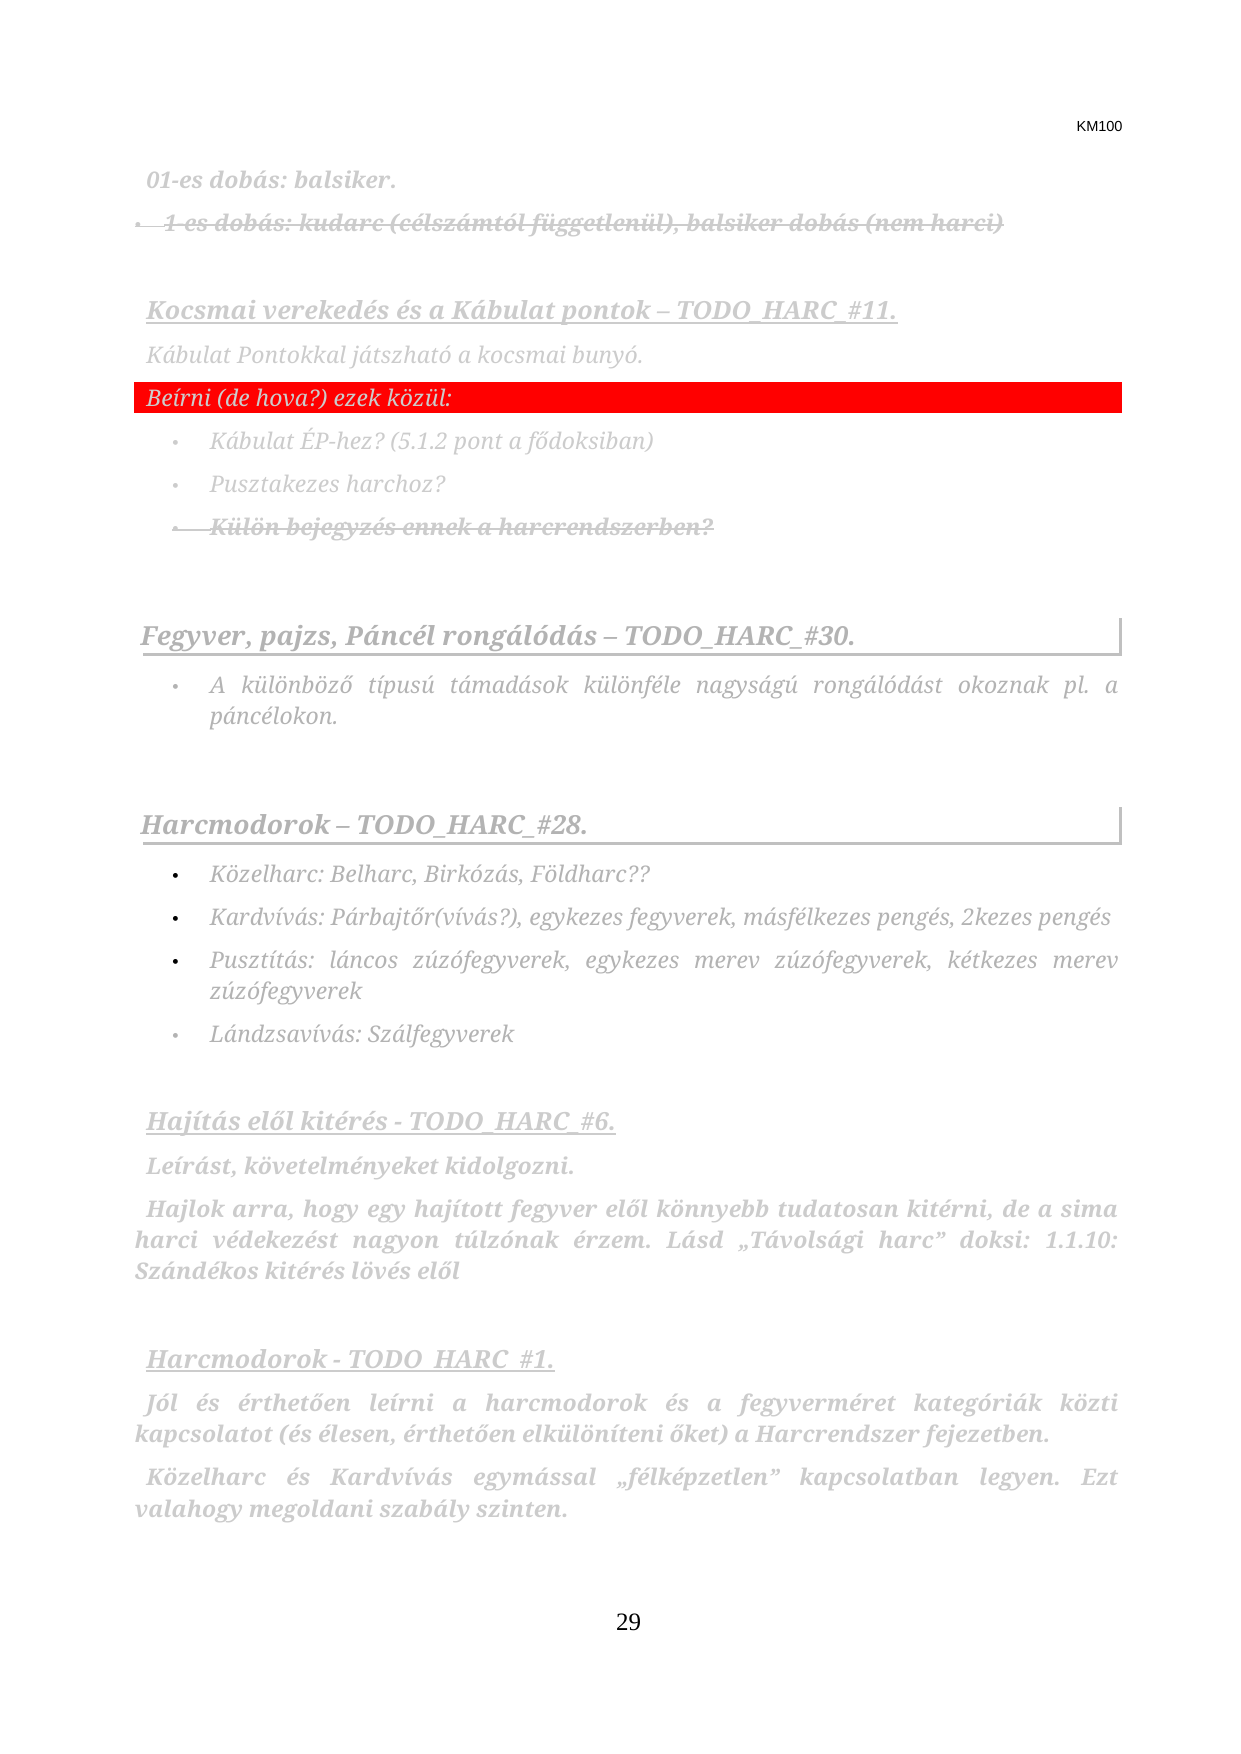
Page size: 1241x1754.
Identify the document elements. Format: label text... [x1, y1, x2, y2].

list Közelharc: Belharc, Birkózás, Földharc?? [172, 858, 1122, 889]
text Harcmodorok - TODO_HARC_#1. [134, 1341, 1122, 1375]
text Jól és érthetően leírni a harcmodorok és a fegyverméret kategóriák közti kapcsolatot (és élesen, érthetően elkülöníteni őket) a Harcrendszer fejezetben. [134, 1387, 1122, 1449]
text Hajítás elől kitérés - TODO_HARC_#6. [134, 1104, 1122, 1138]
subtitle Harcmodorok – TODO_HARC_#28. [140, 807, 1119, 842]
subtitle Fegyver, pajzs, Páncél rongálódás – TODO_HARC_#30. [140, 617, 1119, 653]
text Közelharc és Kardvívás egymással „félképzetlen” kapcsolatban legyen. Ezt valahogy megoldani szabály szinten. [134, 1461, 1122, 1524]
list Kardvívás: Párbajtőr(vívás?), egykezes fegyverek, másfélkezes pengés, 2kezes pengés [172, 901, 1122, 932]
list Pusztakezes harchoz? [172, 468, 1122, 499]
list Kábulat ÉP-hez? (5.1.2 pont a fődoksiban) [172, 425, 1122, 456]
text Beírni (de hova?) ezek közül: [134, 382, 1122, 413]
list Külön bejegyzés ennek a harcrendszerben? [172, 511, 1122, 542]
text Hajlok arra, hogy egy hajított fegyver elől könnyebb tudatosan kitérni, de a sima harci védekezést nagyon túlzónak érzem. Lásd „Távolsági harc” doksi: 1.1.10: Szándékos kitérés lövés elől [134, 1193, 1122, 1286]
text Leírást, követelményeket kidolgozni. [134, 1150, 1122, 1181]
text 01-es dobás: balsiker. [134, 164, 1122, 195]
text Kábulat Pontokkal játszható a kocsmai bunyó. [134, 339, 1122, 370]
list Lándzsavívás: Szálfegyverek [172, 1018, 1122, 1049]
text Kocsmai verekedés és a Kábulat pontok – TODO_HARC_#11. [134, 293, 1122, 327]
list 1-es dobás: kudarc (célszámtól függetlenül), balsiker dobás (nem harci) [134, 207, 1122, 238]
list A különböző típusú támadások különféle nagyságú rongálódást okoznak pl. a páncélokon. [172, 668, 1122, 731]
list Pusztítás: láncos zúzófegyverek, egykezes merev zúzófegyverek, kétkezes merev zúzófegyverek [172, 944, 1122, 1006]
